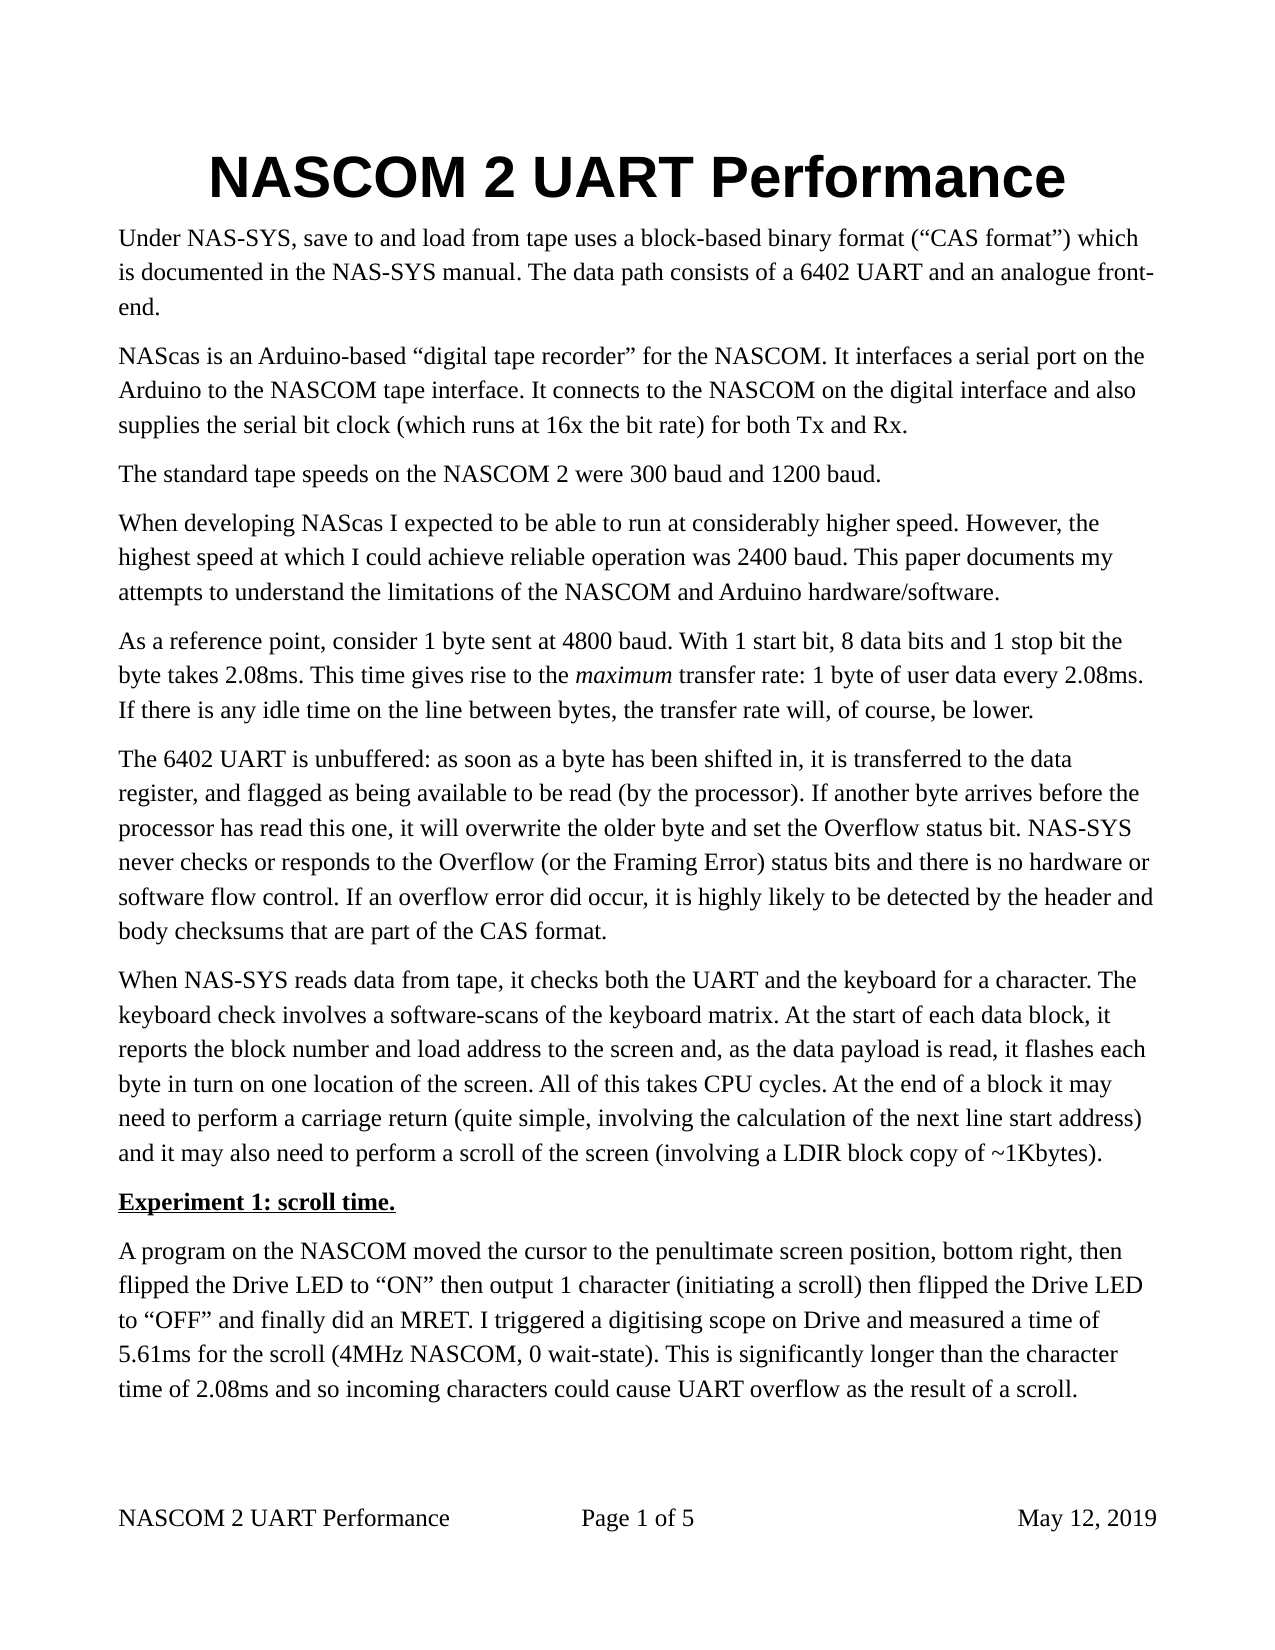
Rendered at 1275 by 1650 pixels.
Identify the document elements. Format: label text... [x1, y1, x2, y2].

text As a reference point, consider 1 byte sent at 4800 baud. With 1 start bit, 8 data bits and 1 stop bit the byte takes 2.08ms. This time gives rise to the maximum transfer rate: 1 byte of user data every 2.08ms. If there is any idle time on the line between bytes, the transfer rate will, of course, be lower. [118, 626, 1157, 723]
text When developing NAScas I expected to be able to run at considerably higher speed. However, the highest speed at which I could achieve reliable operation was 2400 baud. This paper documents my attempts to understand the limitations of the NASCOM and Arduino hardware/software. [118, 508, 1157, 606]
text When NAS-SYS reads data from tape, it checks both the UART and the keyboard for a character. The keyboard check involves a software-scans of the keyboard matrix. At the start of each data block, it reports the block number and load address to the screen and, as the data payload is read, it flashes each byte in turn on one location of the screen. All of this takes CPU cycles. At the end of a block it may need to perform a carriage return (quite simple, involving the calculation of the next line start address) and it may also need to perform a scroll of the screen (involving a LDIR block copy of ~1Kbytes). [118, 965, 1157, 1166]
text The standard tape speeds on the NASCOM 2 were 300 baud and 1200 baud. [118, 459, 1157, 487]
text NAScas is an Arduino-based “digital tape recorder” for the NASCOM. It interfaces a serial port on the Arduino to the NASCOM tape interface. It connects to the NASCOM on the digital interface and also supplies the serial bit clock (which runs at 16x the bit rate) for both Tx and Rx. [118, 341, 1157, 438]
text Experiment 1: scroll time. [118, 1187, 1157, 1216]
title NASCOM 2 UART Performance [118, 143, 1157, 210]
text The 6402 UART is unbuffered: as soon as a byte has been shifted in, it is transferred to the data register, and flagged as being available to be read (by the processor). If another byte arrives before the processor has read this one, it will overwrite the older byte and set the Overflow status bit. NAS-SYS never checks or responds to the Overflow (or the Framing Error) status bits and there is no hardware or software flow control. If an overflow error did occur, it is highly likely to be detected by the header and body checksums that are part of the CAS format. [118, 744, 1157, 945]
text A program on the NASCOM moved the cursor to the penultimate screen position, bottom right, then flipped the Drive LED to “ON” then output 1 character (initiating a scroll) then flipped the Drive LED to “OFF” and finally did an MRET. I triggered a digitising scope on Drive and measured a time of 5.61ms for the scroll (4MHz NASCOM, 0 wait-state). This is significantly longer than the character time of 2.08ms and so incoming characters could cause UART overflow as the result of a scroll. [118, 1236, 1157, 1402]
text Under NAS-SYS, save to and load from tape uses a block-based binary format (“CAS format”) which is documented in the NAS-SYS manual. The data path consists of a 6402 UART and an analogue front-end. [118, 223, 1157, 320]
